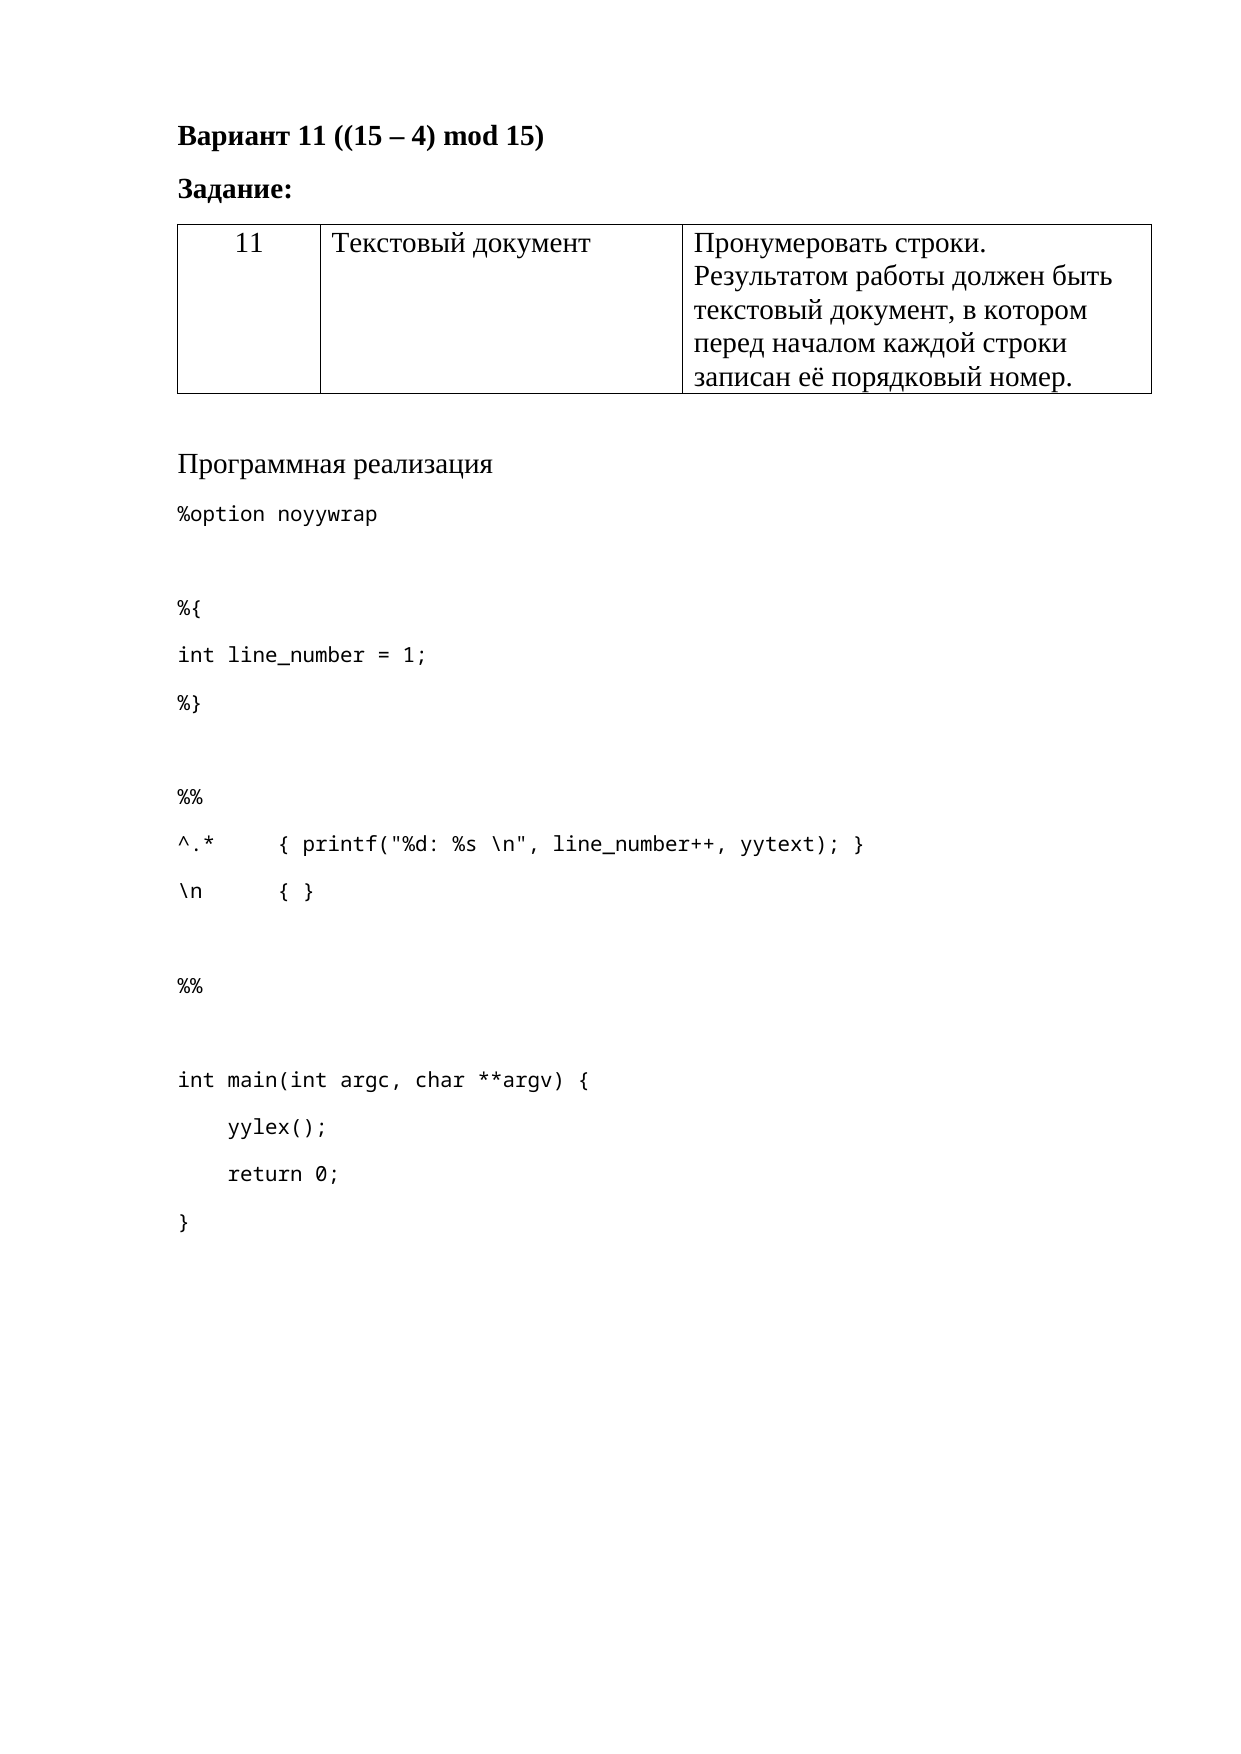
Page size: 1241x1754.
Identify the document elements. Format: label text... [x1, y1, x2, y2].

text %} [177, 688, 1152, 716]
text int main(int argc, char **argv) { [177, 1065, 1152, 1093]
text } [177, 1207, 1152, 1235]
table_header Текстовый документ [321, 225, 682, 392]
text \n { } [177, 877, 1152, 905]
text %% [177, 782, 1152, 811]
text Вариант 11 ((15 – 4) mod 15) [177, 118, 1152, 152]
text Задание: [177, 171, 1152, 204]
text yylex(); [177, 1112, 1152, 1141]
text %{ [177, 593, 1152, 622]
text ^.* { printf("%d: %s \n", line_number++, yytext); } [177, 829, 1152, 858]
text return 0; [177, 1159, 1152, 1188]
text Программная реализация [177, 446, 1152, 480]
table_header Пронумеровать строки. Результатом работы должен быть текстовый документ, в котором перед началом каждой строки записан её порядковый номер. [683, 225, 1151, 392]
table_header 11 [178, 225, 320, 392]
text %option noyywrap [177, 499, 1152, 528]
text %% [177, 971, 1152, 999]
text int line_number = 1; [177, 641, 1152, 669]
